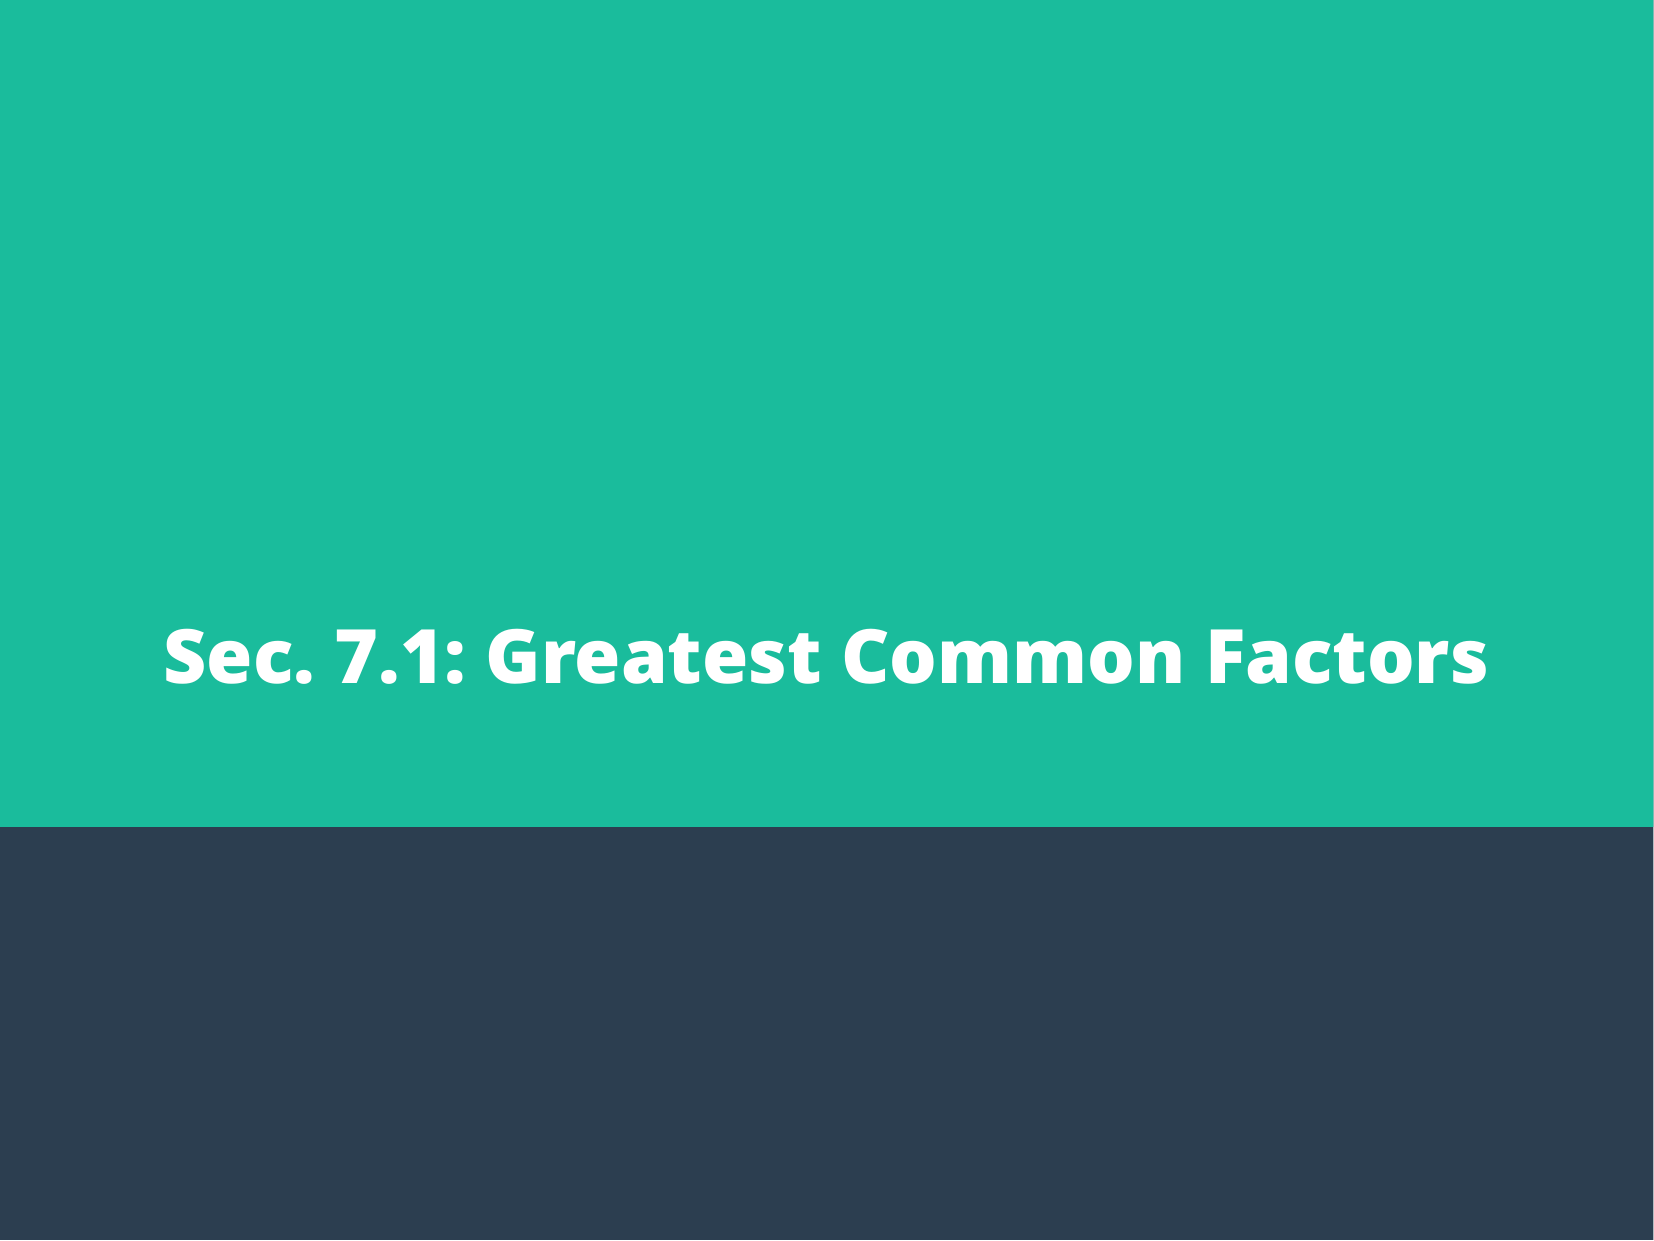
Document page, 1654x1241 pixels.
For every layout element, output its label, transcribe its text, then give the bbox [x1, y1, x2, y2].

title Sec. 7.1: Greatest Common Factors [59, 480, 1595, 778]
